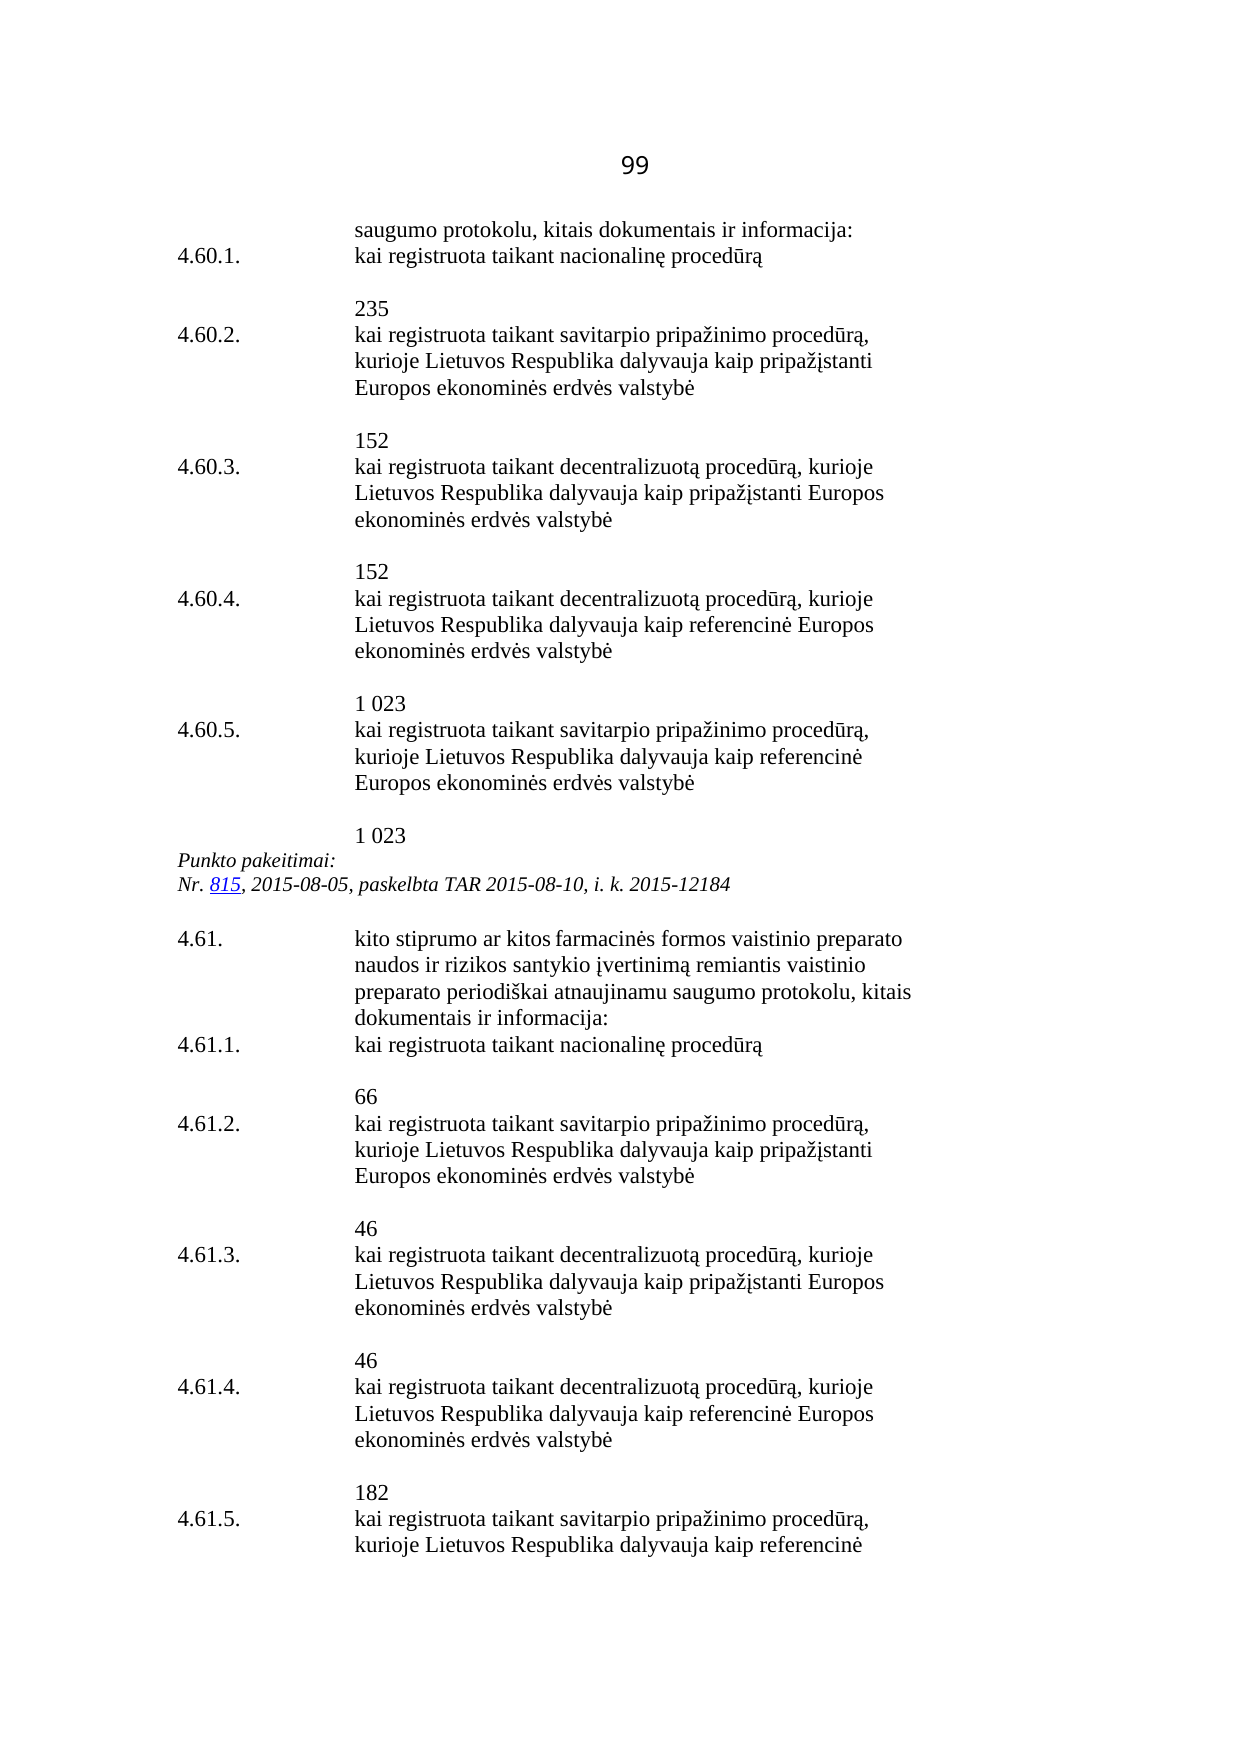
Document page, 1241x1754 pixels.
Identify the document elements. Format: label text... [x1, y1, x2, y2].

text ekonominės erdvės valstybė 152 [354, 506, 945, 585]
text 4.60.2. kai registruota taikant savitarpio pripažinimo procedūrą, [177, 321, 945, 348]
text preparato periodiškai atnaujinamu saugumo protokolu, kitais [354, 978, 945, 1004]
text Europos ekonominės erdvės valstybė 46 [354, 1162, 945, 1241]
text 4.61.5. kai registruota taikant savitarpio pripažinimo procedūrą, [177, 1505, 945, 1531]
text 4.60.1. kai registruota taikant nacionalinę procedūrą 235 [177, 242, 945, 321]
text dokumentais ir informacija: [354, 1004, 945, 1031]
text naudos ir rizikos santykio įvertinimą remiantis vaistinio [354, 952, 945, 978]
text 4.60.4. kai registruota taikant decentralizuotą procedūrą, kurioje [177, 585, 945, 611]
text ekonominės erdvės valstybė 46 [354, 1294, 945, 1373]
text 4.60.3. kai registruota taikant decentralizuotą procedūrą, kurioje [177, 453, 945, 479]
text ekonominės erdvės valstybė 1 023 [354, 637, 945, 717]
text Lietuvos Respublika dalyvauja kaip pripažįstanti Europos [354, 1268, 945, 1294]
text Lietuvos Respublika dalyvauja kaip referencinė Europos [354, 1399, 945, 1426]
text 4.61. kito stiprumo ar kitos farmacinės formos vaistinio preparato [177, 925, 945, 952]
text Nr. 815, 2015-08-05, paskelbta TAR 2015-08-10, i. k. 2015-12184 [177, 872, 1093, 896]
text ekonominės erdvės valstybė 182 [354, 1426, 945, 1505]
text saugumo protokolu, kitais dokumentais ir informacija: [354, 216, 945, 242]
text Europos ekonominės erdvės valstybė 1 023 [354, 769, 945, 848]
text kurioje Lietuvos Respublika dalyvauja kaip pripažįstanti [354, 348, 945, 374]
text Europos ekonominės erdvės valstybė 152 [354, 374, 945, 453]
text 4.61.4. kai registruota taikant decentralizuotą procedūrą, kurioje [177, 1373, 945, 1399]
text kurioje Lietuvos Respublika dalyvauja kaip pripažįstanti [354, 1136, 945, 1162]
text 4.61.3. kai registruota taikant decentralizuotą procedūrą, kurioje [177, 1241, 945, 1268]
text 4.61.2. kai registruota taikant savitarpio pripažinimo procedūrą, [177, 1110, 945, 1136]
text Punkto pakeitimai: [177, 848, 1093, 872]
text Lietuvos Respublika dalyvauja kaip pripažįstanti Europos [354, 479, 945, 506]
text Lietuvos Respublika dalyvauja kaip referencinė Europos [354, 611, 945, 637]
text kurioje Lietuvos Respublika dalyvauja kaip referencinė [354, 743, 945, 769]
text kurioje Lietuvos Respublika dalyvauja kaip referencinė [354, 1531, 945, 1558]
text 4.60.5. kai registruota taikant savitarpio pripažinimo procedūrą, [177, 717, 945, 743]
text 4.61.1. kai registruota taikant nacionalinę procedūrą 66 [177, 1031, 945, 1110]
